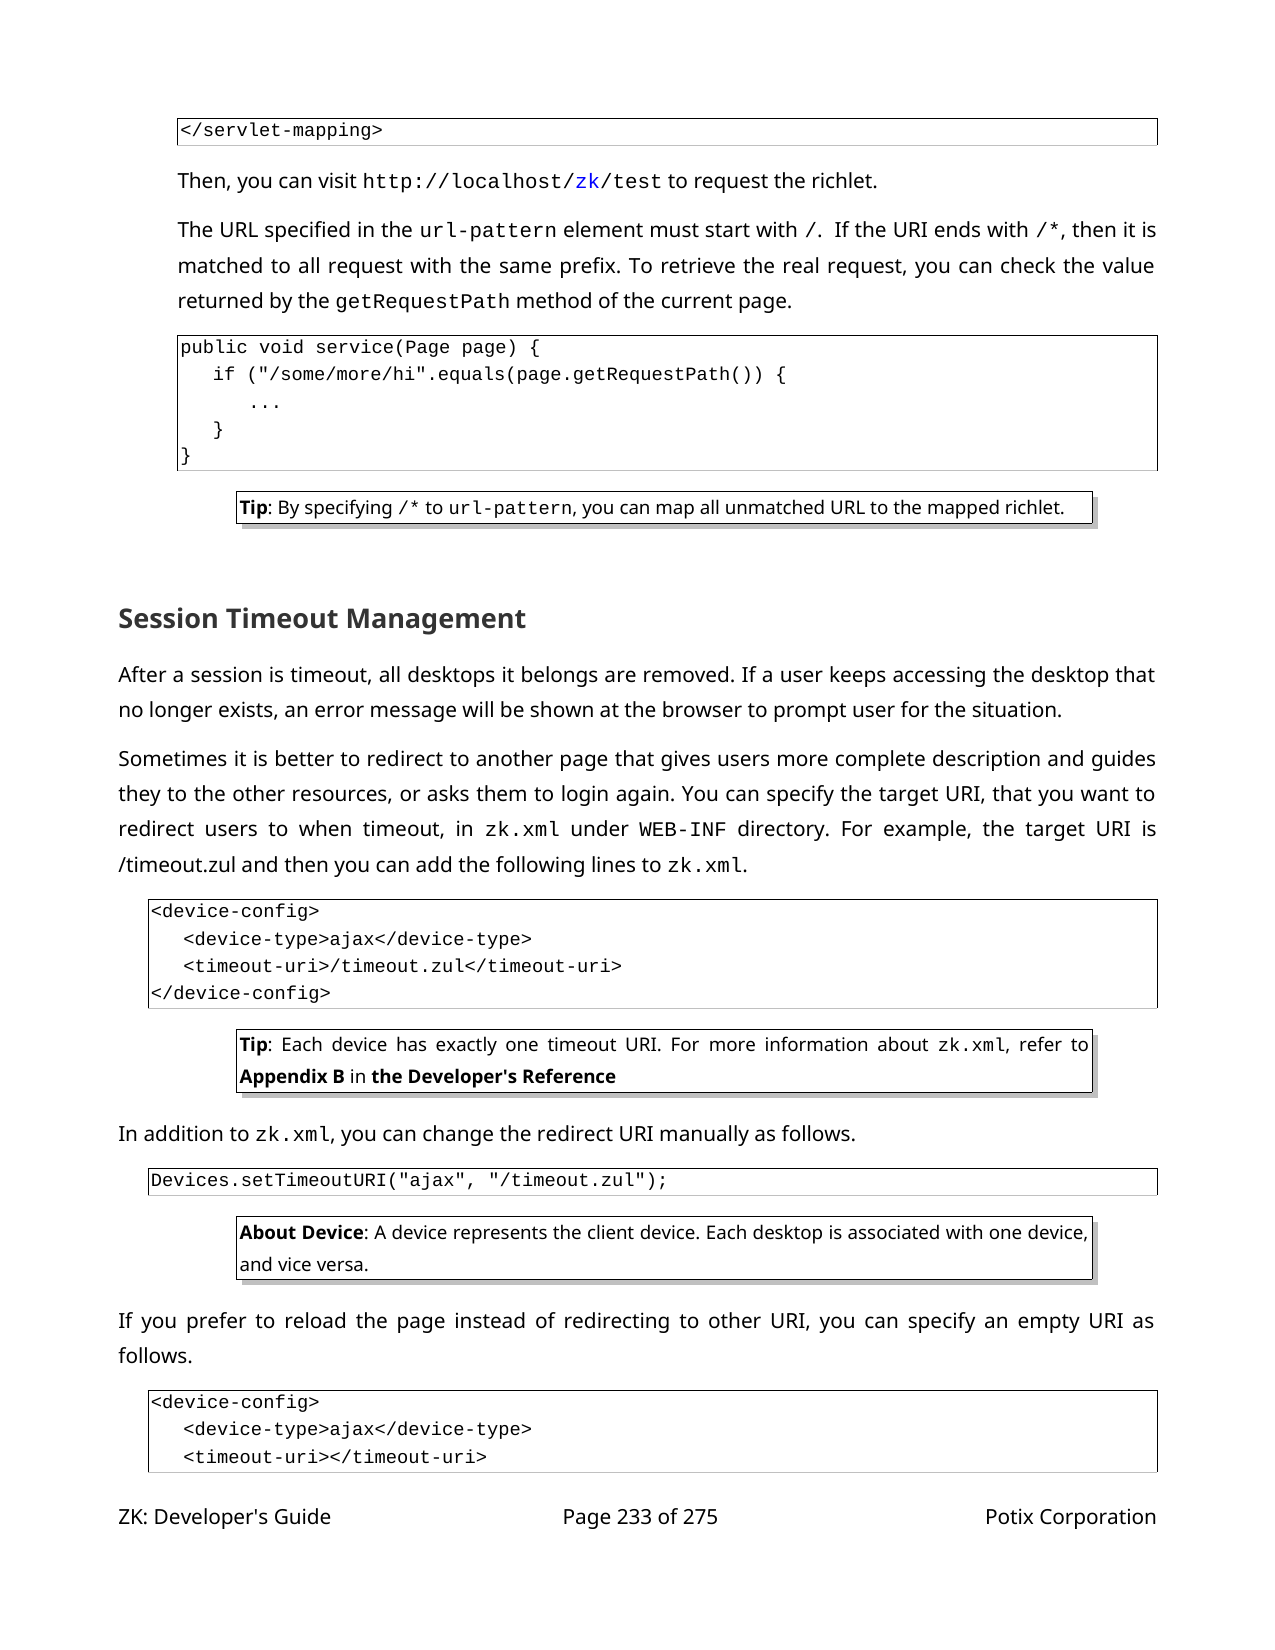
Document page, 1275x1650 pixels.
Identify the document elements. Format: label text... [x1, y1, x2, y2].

text Tip: Each device has exactly one timeout URI. For more information about zk.xml, refer to Appendix B in the Developer's Reference [237, 1030, 1092, 1092]
text </device-config> [149, 981, 1157, 1008]
text <device-type>ajax</device-type> [149, 926, 1157, 951]
text In addition to zk.xml, you can change the redirect URI manually as follows. [118, 1119, 1157, 1147]
text <timeout-uri></timeout-uri> [149, 1444, 1157, 1472]
text The URL specified in the url-pattern element must start with /. If the URI ends with /*, then it is matched to all request with the same prefix. To retrieve the real request, you can check the value returned by the getRequestPath method of the current page. [177, 215, 1157, 314]
subtitle Session Timeout Management [118, 600, 1157, 636]
text <timeout-uri>/timeout.zul</timeout-uri> [149, 954, 1157, 978]
text } } [178, 417, 1157, 470]
text <device-config> [149, 900, 1157, 923]
text Then, you can visit http://localhost/zk/test to request the richlet. [177, 166, 1157, 194]
text Tip: By specifying /* to url-pattern, you can map all unmatched URL to the mapped richlet. [237, 492, 1092, 523]
text <device-config> [149, 1391, 1157, 1414]
text public void service(Page page) { [178, 336, 1157, 359]
text If you prefer to reload the page instead of redirecting to other URI, you can specify an empty URI as follows. [118, 1306, 1157, 1369]
text ... [178, 389, 1157, 414]
text Devices.setTimeoutURI("ajax", "/timeout.zul"); [149, 1169, 1157, 1195]
text About Device: A device represents the client device. Each desktop is associated with one device, and vice versa. [237, 1217, 1092, 1279]
text <device-type>ajax</device-type> [149, 1417, 1157, 1442]
text Sometimes it is better to redirect to another page that gives users more complete description and guides they to the other resources, or asks them to login again. You can specify the target URI, that you want to redirect users to when timeout, in zk.xml under WEB-INF directory. For example, the target URI is /timeout.zul and then you can add the following lines to zk.xml. [118, 744, 1157, 879]
text </servlet-mapping> [178, 119, 1157, 145]
text if ("/some/more/hi".equals(page.getRequestPath()) { [178, 362, 1157, 387]
text After a session is timeout, all desktops it belongs are removed. If a user keeps accessing the desktop that no longer exists, an error message will be shown at the browser to prompt user for the situation. [118, 660, 1157, 723]
